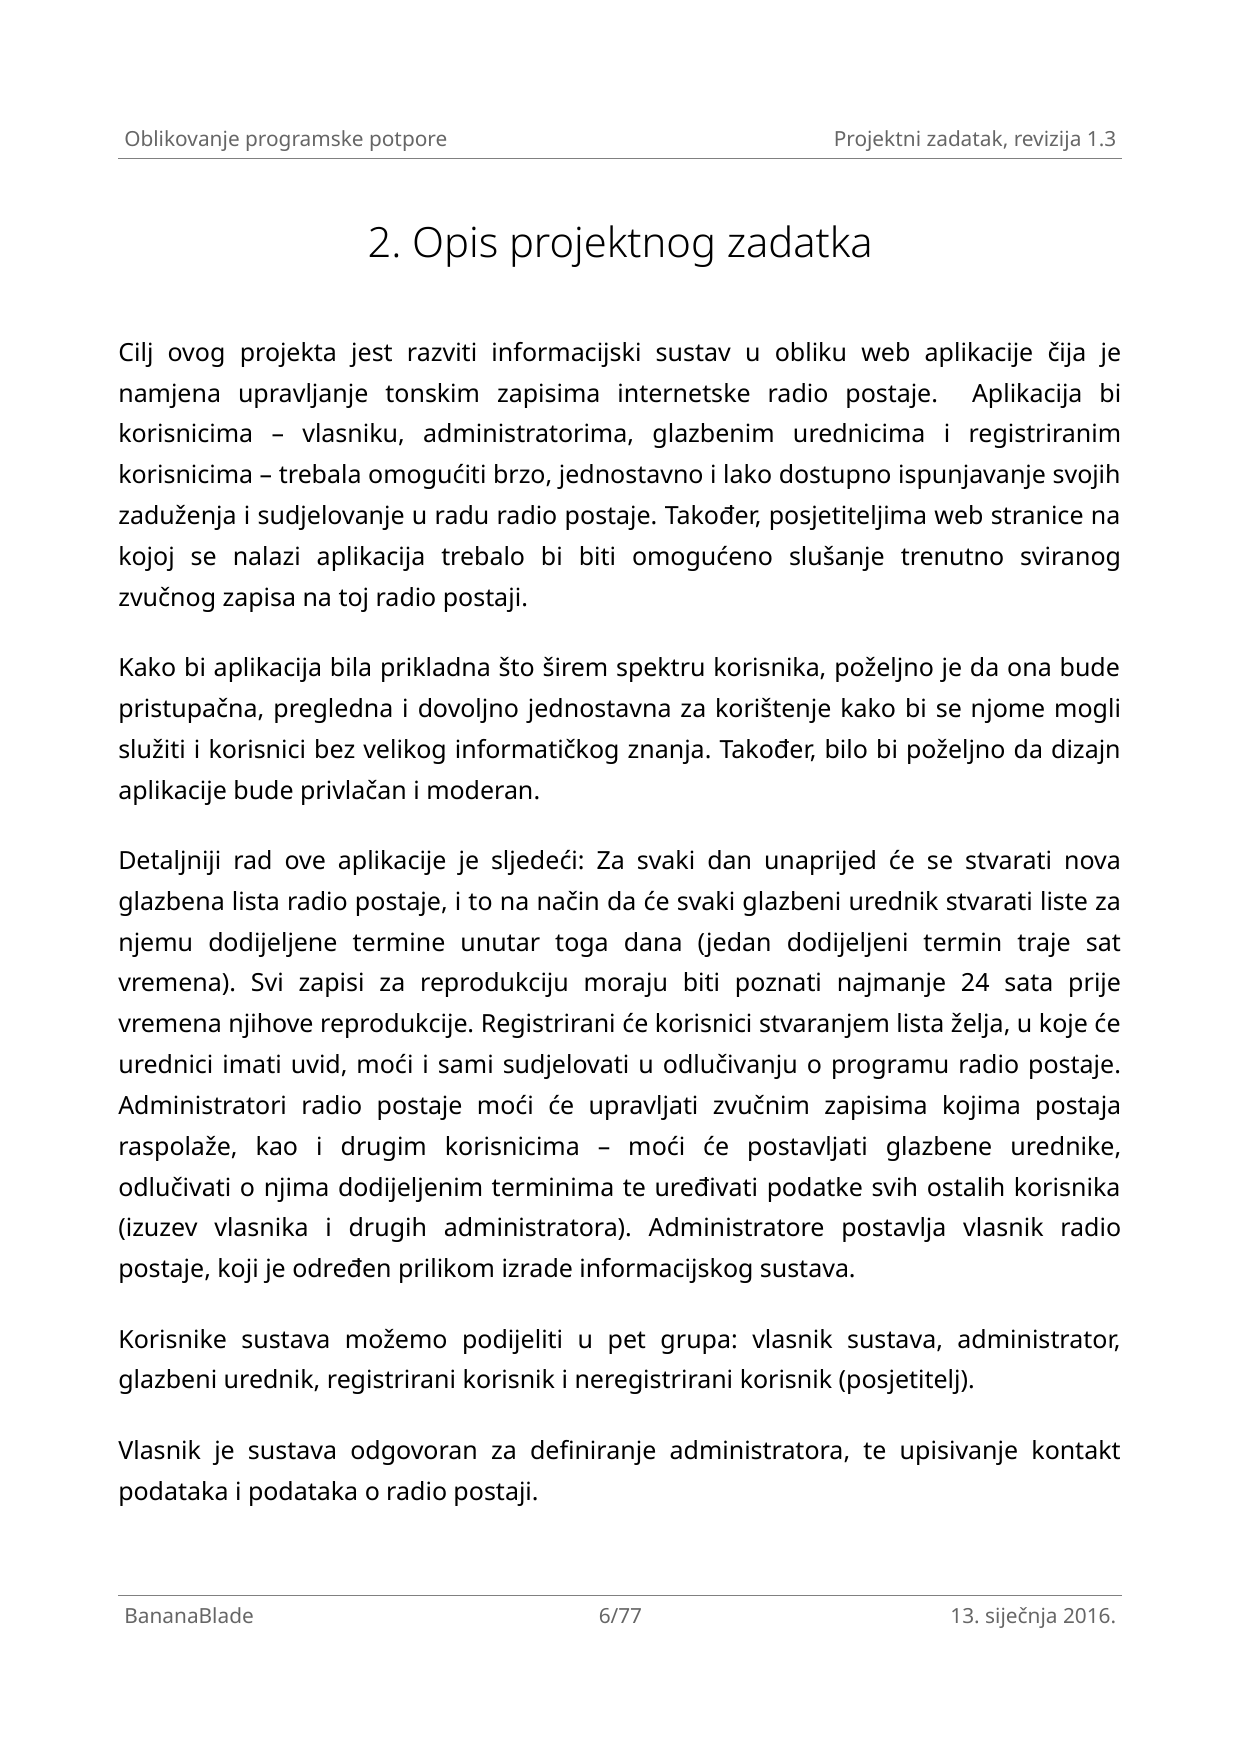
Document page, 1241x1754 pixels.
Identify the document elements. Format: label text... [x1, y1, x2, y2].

text Vlasnik je sustava odgovoran za definiranje administratora, te upisivanje kontakt podataka i podataka o radio postaji. [118, 1432, 1122, 1507]
text Cilj ovog projekta jest razviti informacijski sustav u obliku web aplikacije čija je namjena upravljanje tonskim zapisima internetske radio postaje. Aplikacija bi korisnicima – vlasniku, administratorima, glazbenim urednicima i registriranim korisnicima – trebala omogućiti brzo, jednostavno i lako dostupno ispunjavanje svojih zaduženja i sudjelovanje u radu radio postaje. Također, posjetiteljima web stranice na kojoj se nalazi aplikacija trebalo bi biti omogućeno slušanje trenutno sviranog zvučnog zapisa na toj radio postaji. [118, 294, 1122, 613]
subtitle 2. Opis projektnog zadatka [118, 213, 1122, 270]
text Detaljniji rad ove aplikacije je sljedeći: Za svaki dan unaprijed će se stvarati nova glazbena lista radio postaje, i to na način da će svaki glazbeni urednik stvarati liste za njemu dodijeljene termine unutar toga dana (jedan dodijeljeni termin traje sat vremena). Svi zapisi za reprodukciju moraju biti poznati najmanje 24 sata prije vremena njihove reprodukcije. Registrirani će korisnici stvaranjem lista želja, u koje će urednici imati uvid, moći i sami sudjelovati u odlučivanju o programu radio postaje. Administratori radio postaje moći će upravljati zvučnim zapisima kojima postaja raspolaže, kao i drugim korisnicima – moći će postavljati glazbene urednike, odlučivati o njima dodijeljenim terminima te uređivati podatke svih ostalih korisnika (izuzev vlasnika i drugih administratora). Administratore postavlja vlasnik radio postaje, koji je određen prilikom izrade informacijskog sustava. [118, 843, 1122, 1285]
text Korisnike sustava možemo podijeliti u pet grupa: vlasnik sustava, administrator, glazbeni urednik, registrirani korisnik i neregistrirani korisnik (posjetitelj). [118, 1321, 1122, 1396]
text Kako bi aplikacija bila prikladna što širem spektru korisnika, poželjno je da ona bude pristupačna, pregledna i dovoljno jednostavna za korištenje kako bi se njome mogli služiti i korisnici bez velikog informatičkog znanja. Također, bilo bi poželjno da dizajn aplikacije bude privlačan i moderan. [118, 650, 1122, 806]
